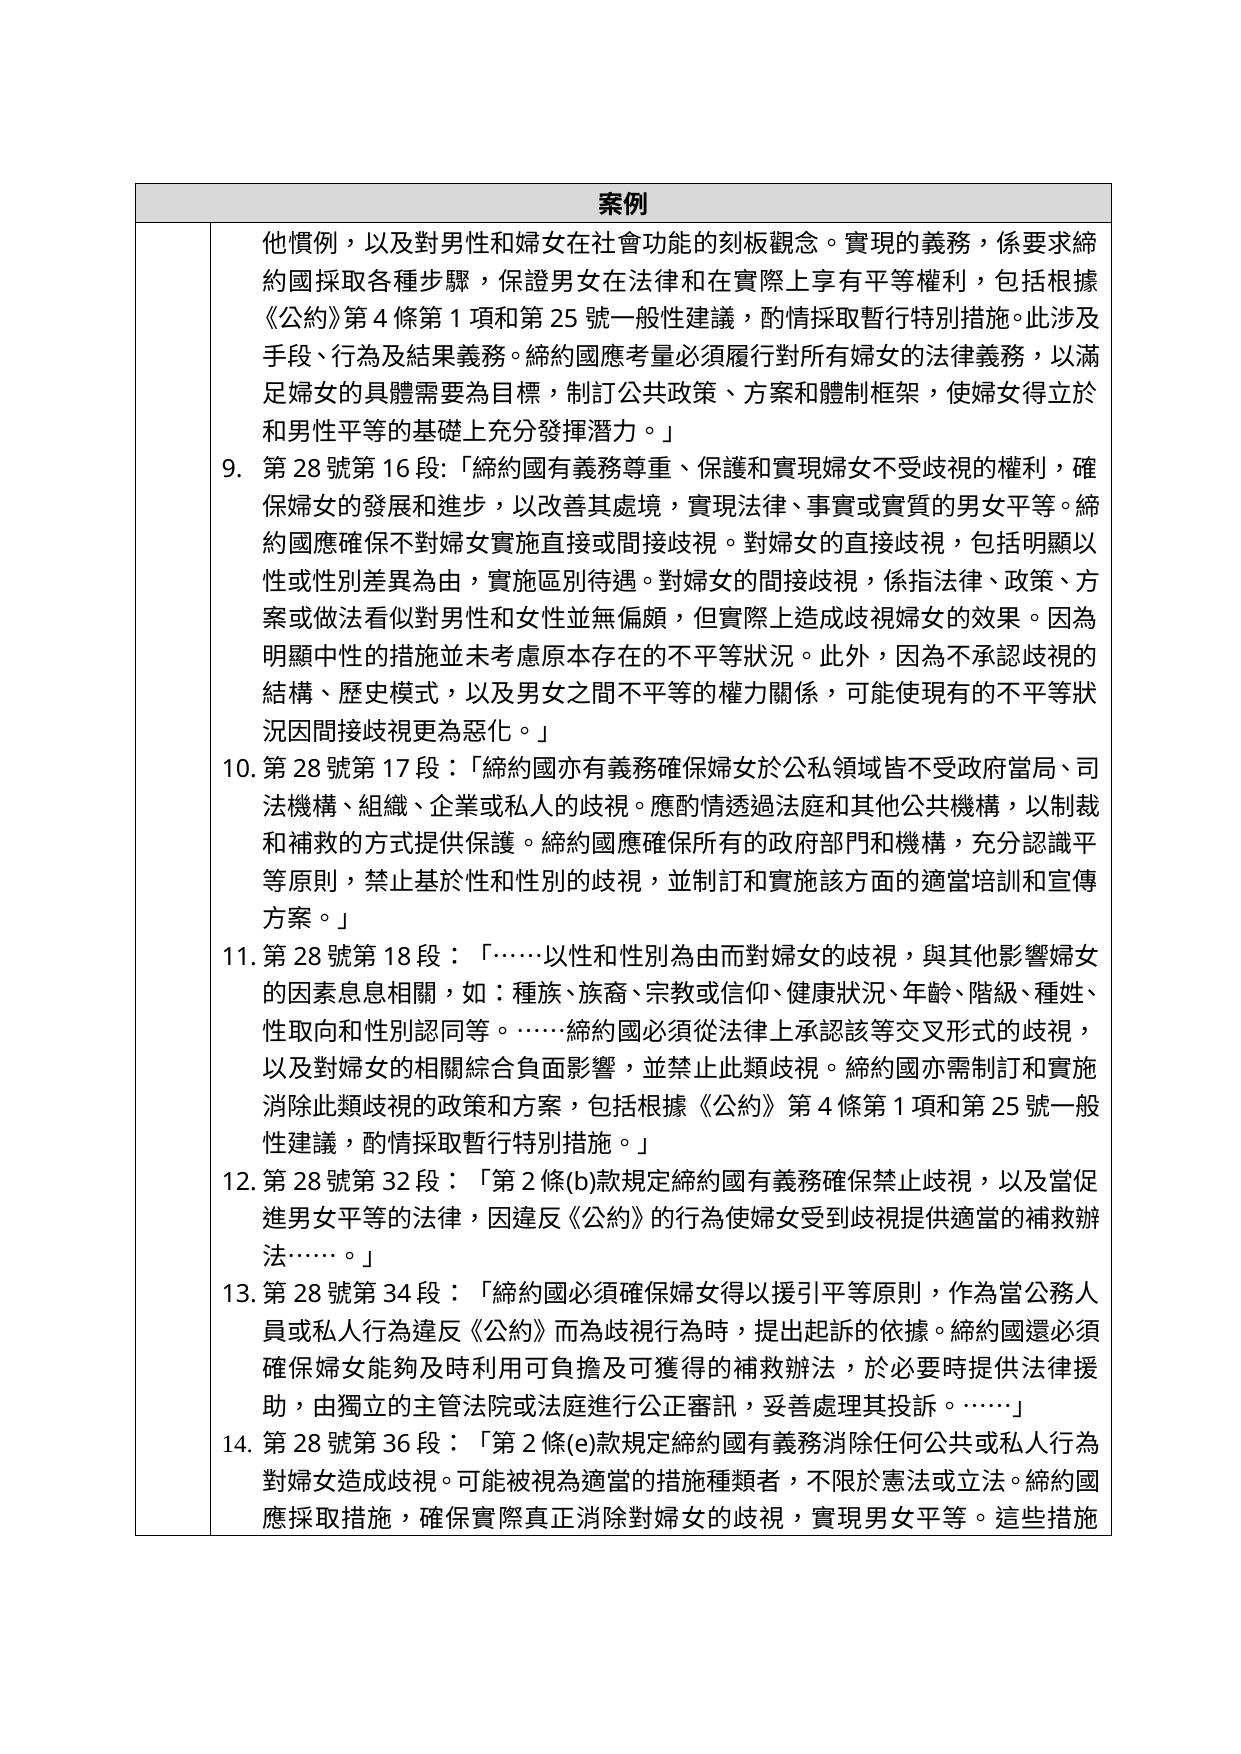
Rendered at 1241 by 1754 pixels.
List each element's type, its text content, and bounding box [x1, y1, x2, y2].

table_cell [136, 223, 210, 1535]
table_cell 他慣例，以及對男性和婦女在社會功能的刻板觀念。實現的義務，係要求締約國採取各種步驟，保證男女在法律和在實際上享有平等權利，包括根據《公約》第4 條第1 項和第25 號一般性建議，酌情採取暫行特別措施。此涉及手段、行為及結果義務。締約國應考量必須履行對所有婦女的法律義務，以滿足婦女的具體需要為目標，制訂公共政策、方案和體制框架，使婦女得立於和男性平等的基礎上充分發揮潛力。」 第28號第16段:「締約國有義務尊重、保護和實現婦女不受歧視的權利，確保婦女的發展和進步，以改善其處境，實現法律、事實或實質的男女平等。締約國應確保不對婦女實施直接或間接歧視。對婦女的直接歧視，包括明顯以性或性別差異為由，實施區別待遇。對婦女的間接歧視，係指法律、政策、方案或做法看似對男性和女性並無偏頗，但實際上造成歧視婦女的效果。因為明顯中性的措施並未考慮原本存在的不平等狀況。此外，因為不承認歧視的結構、歷史模式，以及男女之間不平等的權力關係，可能使現有的不平等狀況因間接歧視更為惡化。」 第28號第17段：「締約國亦有義務確保婦女於公私領域皆不受政府當局、司法機構、組織、企業或私人的歧視。應酌情透過法庭和其他公共機構，以制裁和補救的方式提供保護。締約國應確保所有的政府部門和機構，充分認識平等原則，禁止基於性和性別的歧視，並制訂和實施該方面的適當培訓和宣傳方案。」 第28號第18段：「……以性和性別為由而對婦女的歧視，與其他影響婦女的因素息息相關，如：種族、族裔、宗教或信仰、健康狀況、年齡、階級、種姓、性取向和性別認同等。……締約國必須從法律上承認該等交叉形式的歧視，以及對婦女的相關綜合負面影響，並禁止此類歧視。締約國亦需制訂和實施消除此類歧視的政策和方案，包括根據《公約》第4條第1項和第25號一般性建議，酌情採取暫行特別措施。」 第28號第32段：「第2條(b)款規定締約國有義務確保禁止歧視，以及當促進男女平等的法律，因違反《公約》的行為使婦女受到歧視提供適當的補救辦法……。」 第28號第34段：「締約國必須確保婦女得以援引平等原則，作為當公務人員或私人行為違反《公約》而為歧視行為時，提出起訴的依據。締約國還必須確保婦女能夠及時利用可負擔及可獲得的補救辦法，於必要時提供法律援助，由獨立的主管法院或法庭進行公正審訊，妥善處理其投訴。……」 第28號第36段：「第2條(e)款規定締約國有義務消除任何公共或私人行為對婦女造成歧視。可能被視為適當的措施種類者，不限於憲法或立法。締約國應採取措施，確保實際真正消除對婦女的歧視，實現男女平等。這些措施 [211, 223, 1111, 1535]
table_header 案例 [136, 184, 1111, 222]
